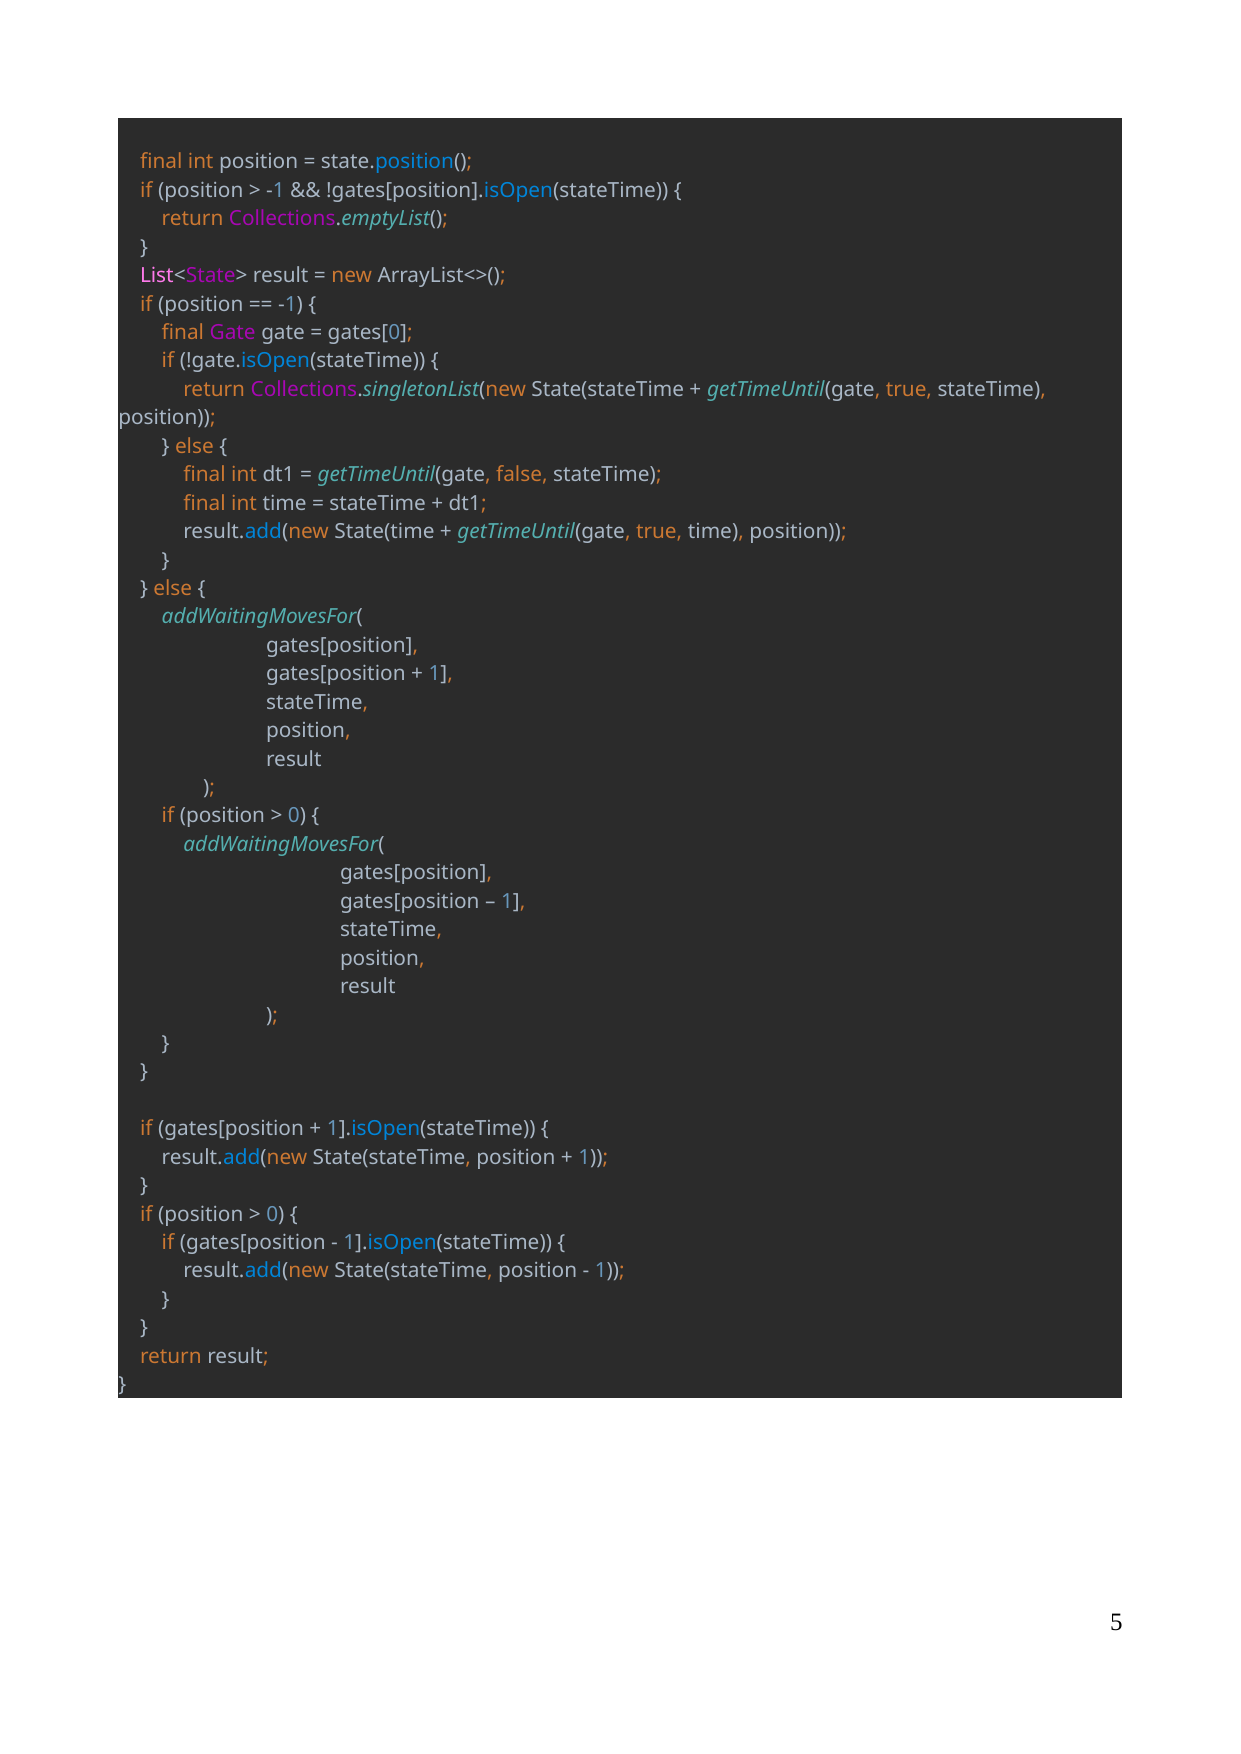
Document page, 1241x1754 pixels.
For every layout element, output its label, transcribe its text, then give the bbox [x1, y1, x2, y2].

text position, [118, 715, 1122, 744]
text position, [118, 943, 1122, 971]
text final int position = state.position(); if (position > -1 && !gates[position].isOpen(stateTime)) { return Collections.emptyList(); } List<State> result = new ArrayList<>(); if (position == -1) { final Gate gate = gates[0]; if (!gate.isOpen(stateTime)) { return Collections.singletonList(new State(stateTime + getTimeUntil(gate, true, stateTime), position)); } else { final int dt1 = getTimeUntil(gate, false, stateTime); final int time = stateTime + dt1; result.add(new State(time + getTimeUntil(gate, true, time), position)); } } else { addWaitingMovesFor( [118, 118, 1122, 630]
text gates[position], [118, 857, 1122, 886]
text gates[position], [118, 630, 1122, 658]
text stateTime, [118, 914, 1122, 943]
text ); if (position > 0) { addWaitingMovesFor( [118, 772, 1122, 857]
text result [118, 744, 1122, 772]
text ); } } if (gates[position + 1].isOpen(stateTime)) { result.add(new State(stateTime, position + 1)); } if (position > 0) { if (gates[position - 1].isOpen(stateTime)) { result.add(new State(stateTime, position - 1)); } } return result; } [118, 1000, 1122, 1398]
text result [118, 971, 1122, 1000]
text stateTime, [118, 687, 1122, 715]
text gates[position – 1], [118, 886, 1122, 914]
text gates[position + 1], [118, 658, 1122, 687]
